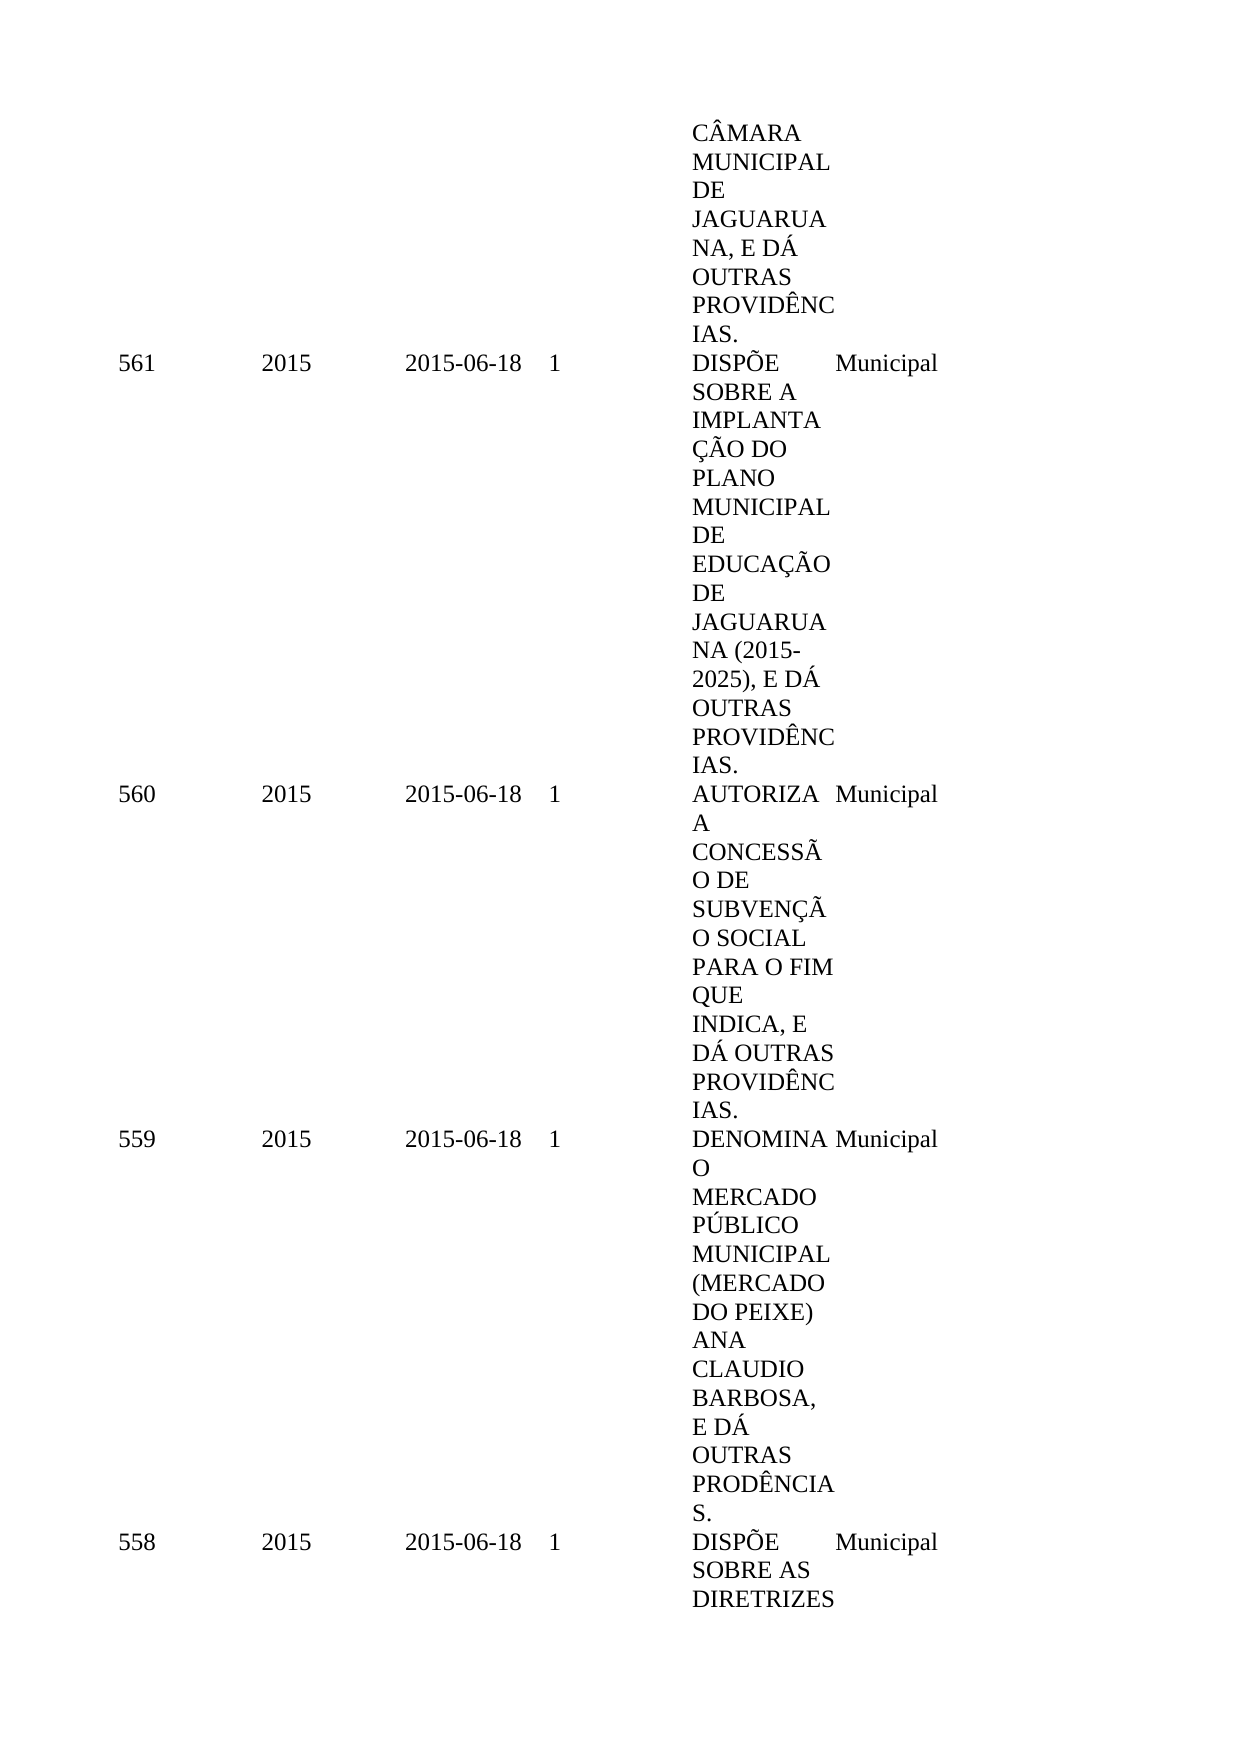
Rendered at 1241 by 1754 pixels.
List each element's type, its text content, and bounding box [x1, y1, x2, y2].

table_cell [548, 118, 692, 348]
table_cell 560 [118, 779, 261, 1124]
table_cell [835, 118, 979, 348]
table_cell CÂMARA MUNICIPAL DE JAGUARUANA, E DÁ OUTRAS PROVIDÊNCIAS. [692, 118, 835, 348]
table_cell Municipal [835, 779, 979, 1124]
table_cell 558 [118, 1527, 261, 1613]
table_cell 2015 [261, 1124, 405, 1527]
table_cell [979, 118, 1122, 348]
table_cell Municipal [835, 1124, 979, 1527]
table_cell DENOMINA O MERCADO PÚBLICO MUNICIPAL (MERCADO DO PEIXE) ANA CLAUDIO BARBOSA, E DÁ OUTRAS PRODÊNCIAS. [692, 1124, 835, 1527]
table_cell [118, 118, 261, 348]
table_cell AUTORIZA A CONCESSÃO DE SUBVENÇÃO SOCIAL PARA O FIM QUE INDICA, E DÁ OUTRAS PROVIDÊNCIAS. [692, 779, 835, 1124]
table_cell [261, 118, 405, 348]
table_cell 2015 [261, 779, 405, 1124]
table_cell 1 [548, 779, 692, 1124]
table_cell 2015-06-18 [405, 1527, 548, 1613]
table_cell 559 [118, 1124, 261, 1527]
table_cell 2015-06-18 [405, 779, 548, 1124]
table_cell 2015 [261, 348, 405, 779]
table_cell 2015-06-18 [405, 348, 548, 779]
table_cell Municipal [835, 348, 979, 779]
table_cell [979, 348, 1122, 779]
table_cell DISPÕE SOBRE AS DIRETRIZES [692, 1527, 835, 1613]
table_cell [405, 118, 548, 348]
table_cell 2015 [261, 1527, 405, 1613]
table_cell 2015-06-18 [405, 1124, 548, 1527]
table_cell 1 [548, 1527, 692, 1613]
table_cell 1 [548, 348, 692, 779]
table_cell DISPÕE SOBRE A IMPLANTAÇÃO DO PLANO MUNICIPAL DE EDUCAÇÃO DE JAGUARUANA (2015-2025), E DÁ OUTRAS PROVIDÊNCIAS. [692, 348, 835, 779]
table_cell [979, 779, 1122, 1124]
table_cell [979, 1124, 1122, 1527]
table_cell Municipal [835, 1527, 979, 1613]
table_cell 561 [118, 348, 261, 779]
table_cell [979, 1527, 1122, 1613]
table_cell 1 [548, 1124, 692, 1527]
